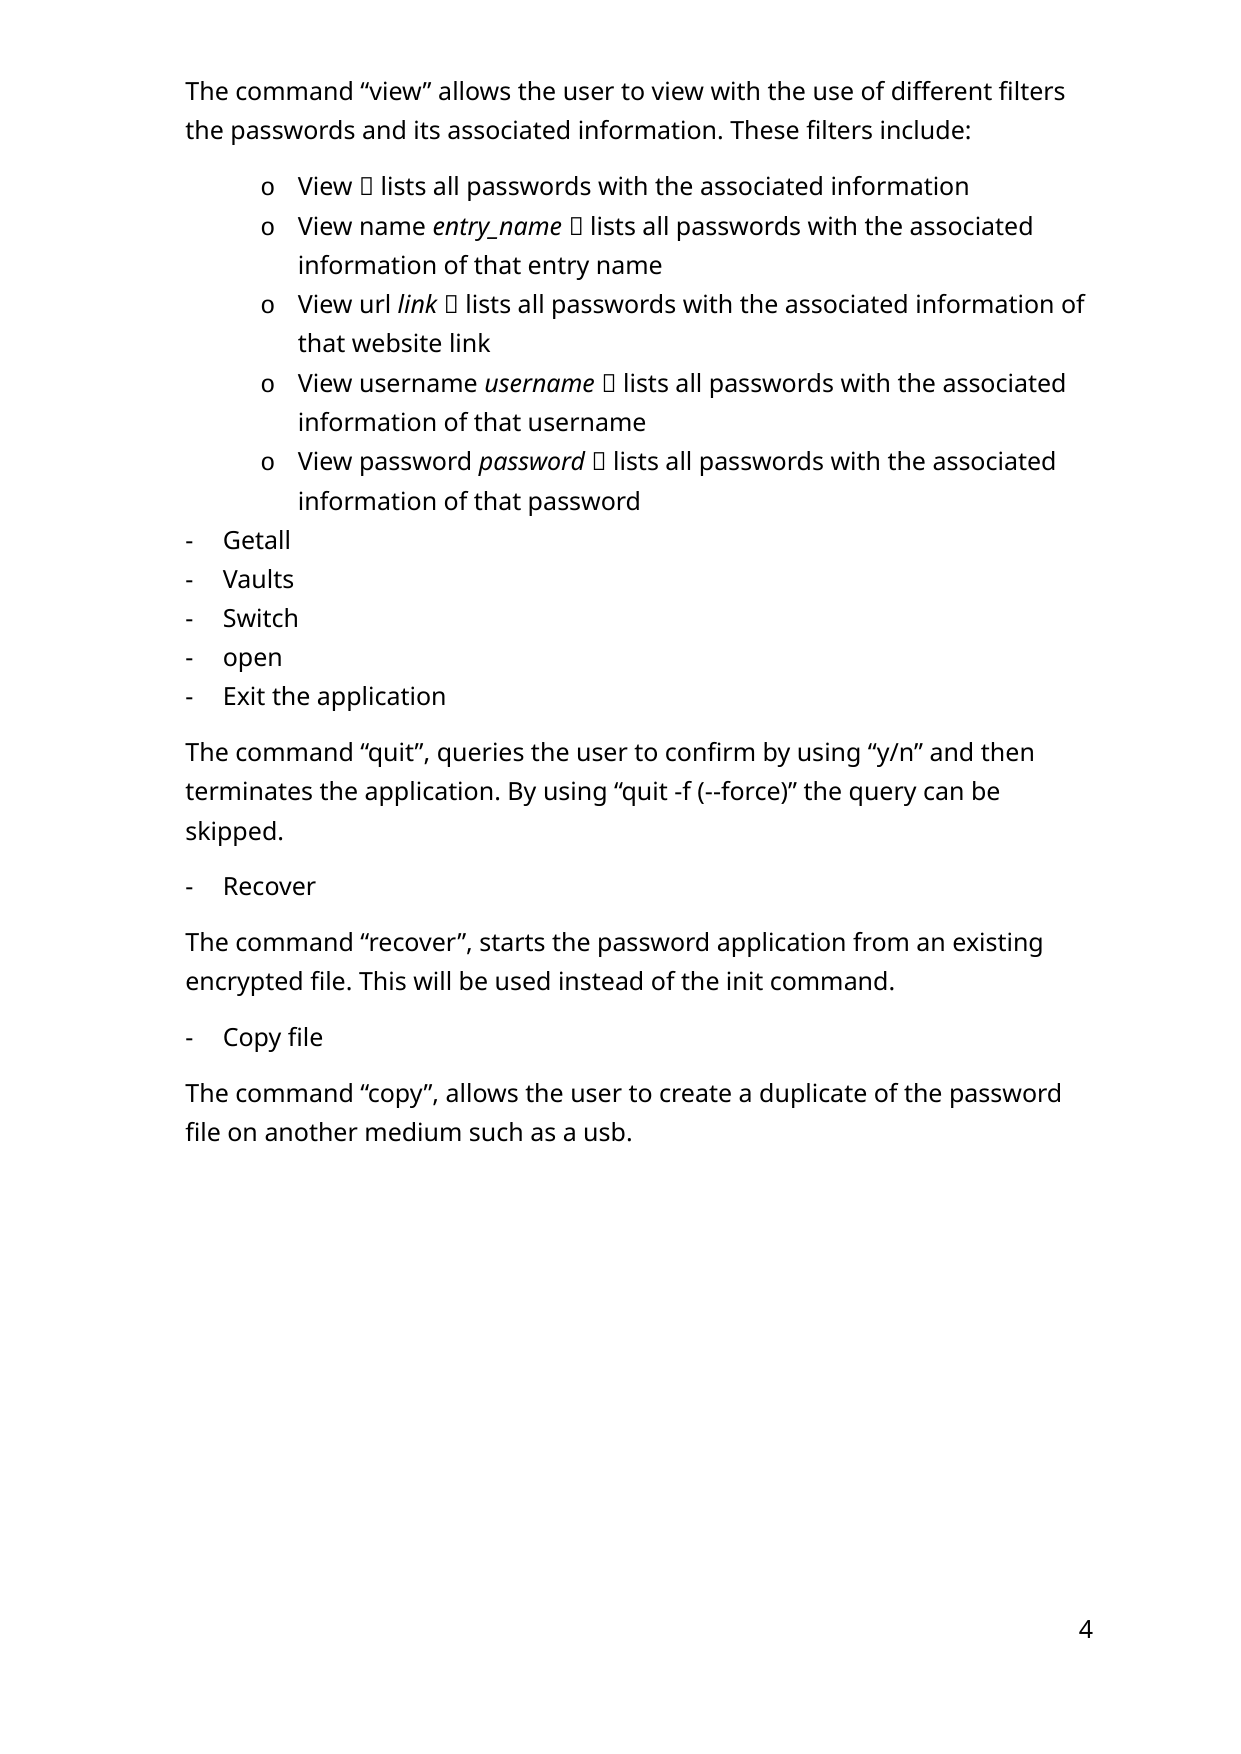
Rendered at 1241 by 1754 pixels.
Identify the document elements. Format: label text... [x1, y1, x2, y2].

text The command “copy”, allows the user to create a duplicate of the password file on another medium such as a usb. [185, 1076, 1093, 1149]
text The command “view” allows the user to view with the use of different filters the passwords and its associated information. These filters include: [185, 74, 1093, 147]
list Recover [185, 869, 1093, 903]
list View  lists all passwords with the associated information [260, 169, 1093, 203]
list View password password  lists all passwords with the associated information of that password [260, 444, 1093, 517]
list Vaults [185, 561, 1093, 596]
list View url link  lists all passwords with the associated information of that website link [260, 287, 1093, 360]
list Switch [185, 601, 1093, 635]
list View username username  lists all passwords with the associated information of that username [260, 365, 1093, 439]
list Getall [185, 522, 1093, 556]
list View name entry_name  lists all passwords with the associated information of that entry name [260, 208, 1093, 282]
text The command “recover”, starts the password application from an existing encrypted file. This will be used instead of the init command. [185, 925, 1093, 998]
text The command “quit”, queries the user to confirm by using “y/n” and then terminates the application. By using “quit -f (--force)” the query can be skipped. [185, 735, 1093, 847]
list open [185, 640, 1093, 674]
list Exit the application [185, 679, 1093, 713]
list Copy file [185, 1020, 1093, 1054]
